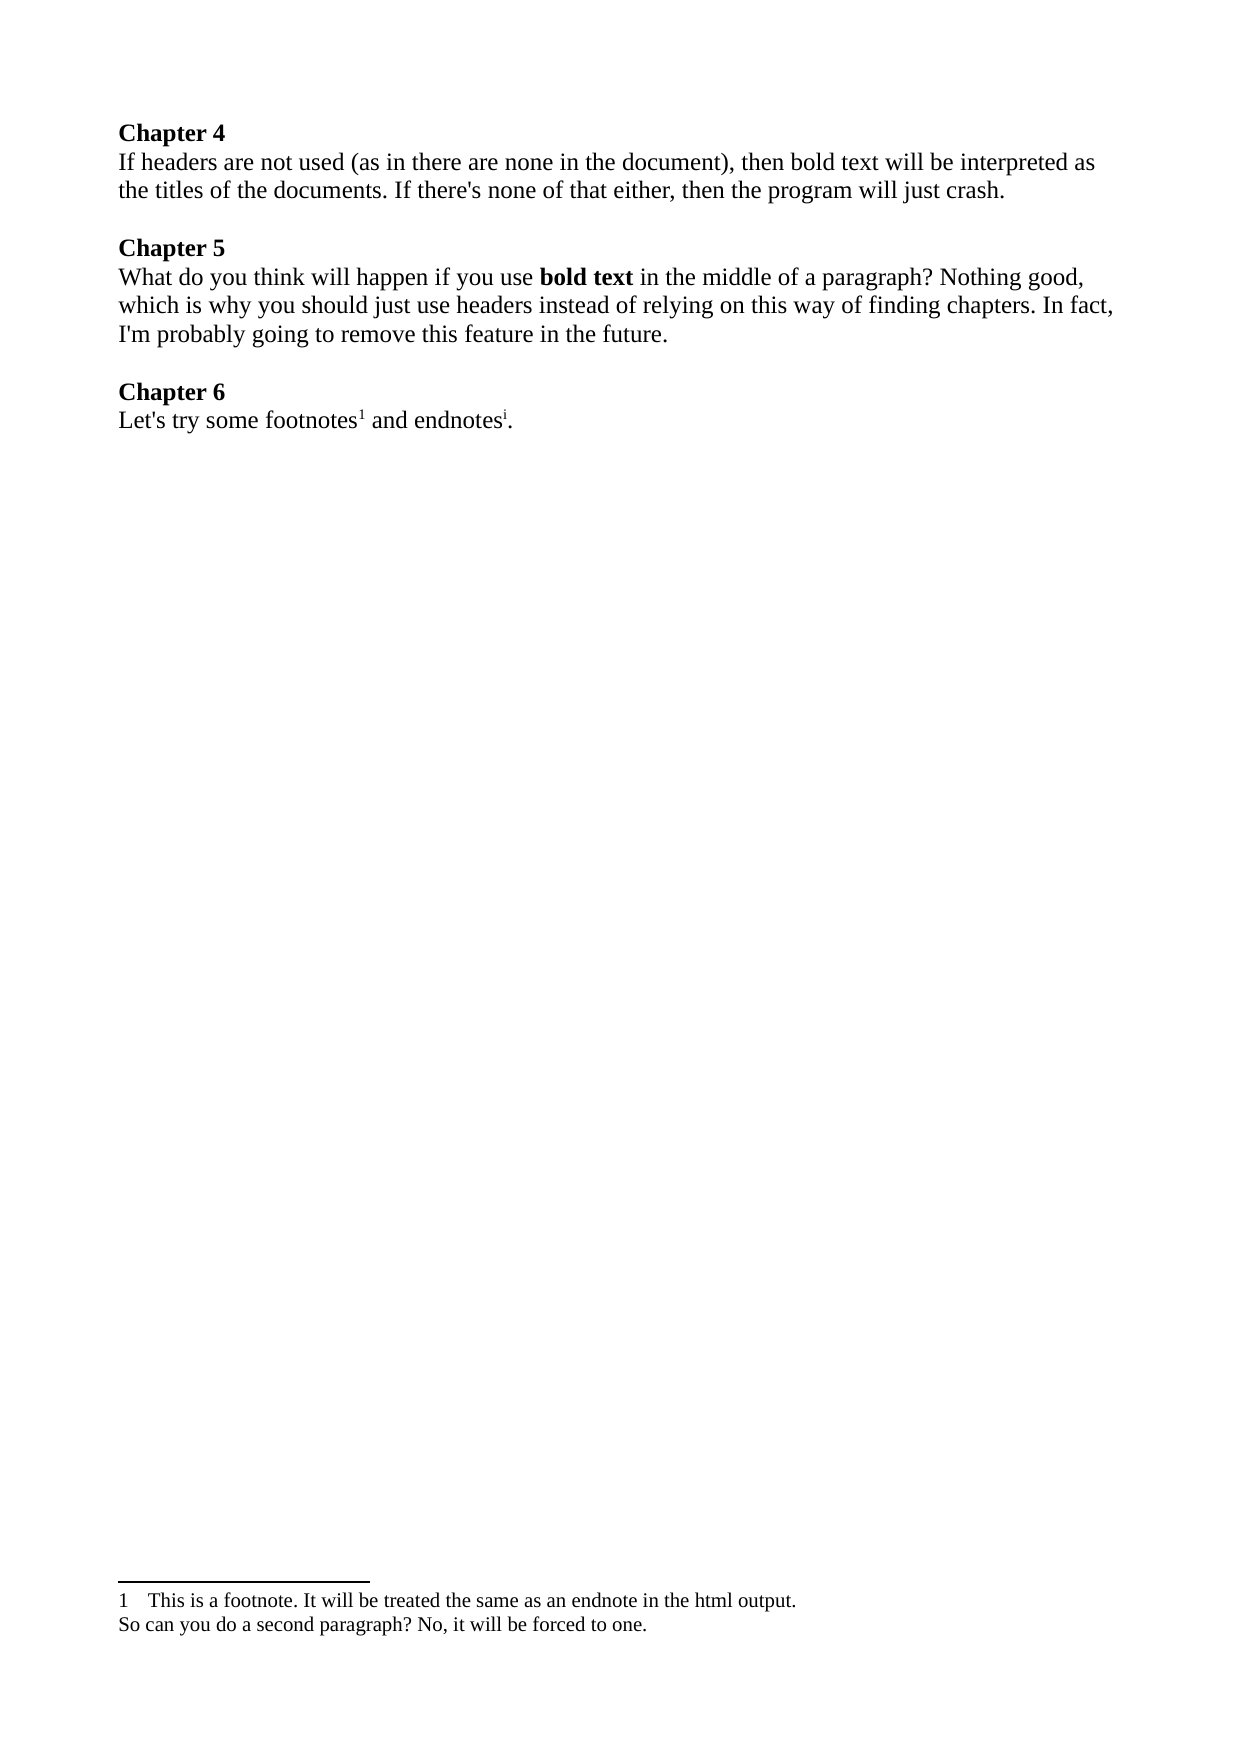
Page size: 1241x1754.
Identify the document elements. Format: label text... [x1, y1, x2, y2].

text Chapter 5 [118, 233, 1122, 262]
text Let's try some footnotes and endnotes. [118, 406, 1122, 434]
text Chapter 4 [118, 118, 1122, 147]
text So can you do a second paragraph? No, it will be forced to one. [118, 1612, 1122, 1636]
text If headers are not used (as in there are none in the document), then bold text will be interpreted as the titles of the documents. If there's none of that either, then the program will just crash. [118, 147, 1122, 204]
text This is a footnote. It will be treated the same as an endnote in the html output. [118, 1588, 1122, 1612]
text Chapter 6 [118, 377, 1122, 406]
text What do you think will happen if you use bold text in the middle of a paragraph? Nothing good, which is why you should just use headers instead of relying on this way of finding chapters. In fact, I'm probably going to remove this feature in the future. [118, 262, 1122, 348]
